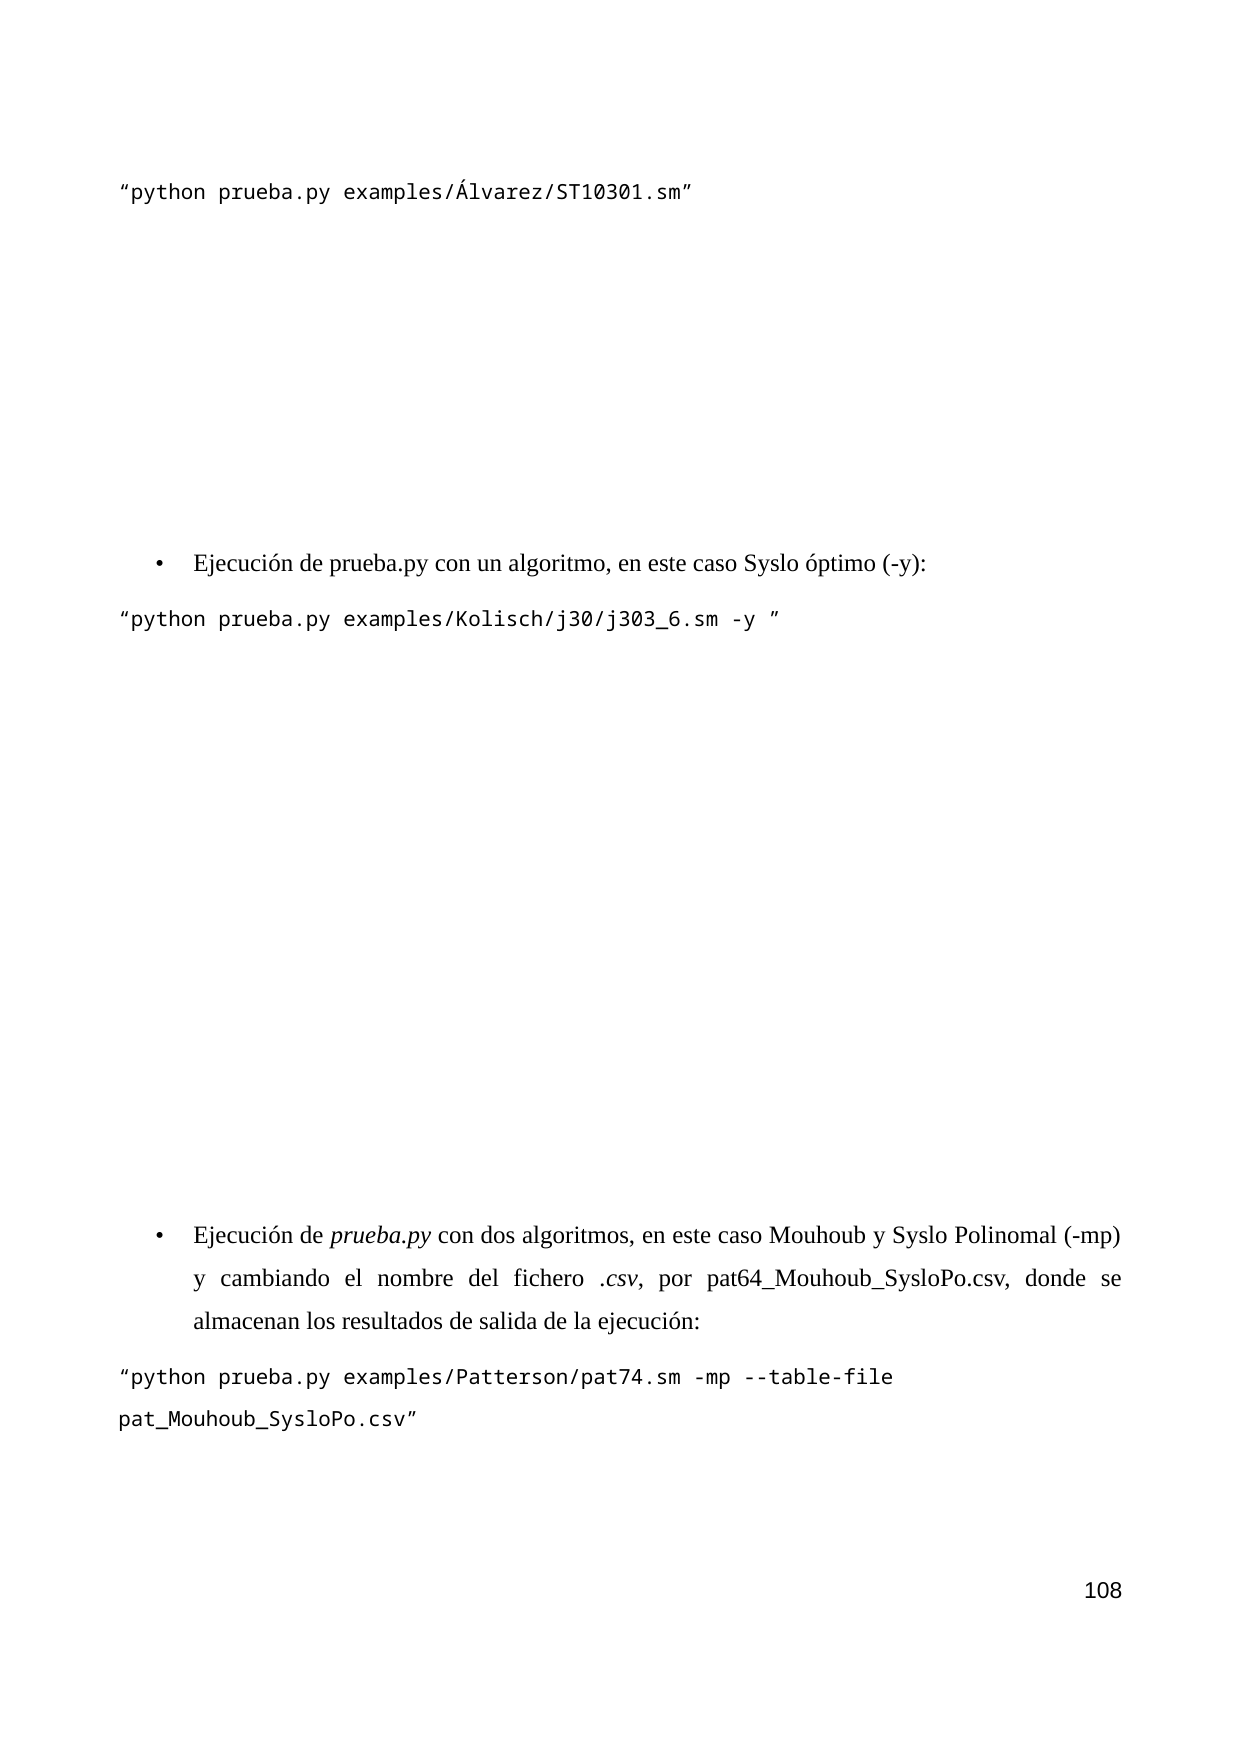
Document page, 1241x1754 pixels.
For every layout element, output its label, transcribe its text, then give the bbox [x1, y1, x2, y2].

text Numero de arcos: 38 [118, 919, 1122, 947]
text True [118, 444, 1122, 473]
text Numero de predecesores/sucesores: 48 [118, 1042, 1122, 1070]
text Filename; examples/Kolisch/j30/j303_6.sm [118, 714, 1122, 742]
text Utime: 0.01 [118, 837, 1122, 865]
text “python prueba.py examples/Álvarez/ST10301.sm” [118, 177, 1122, 206]
list Ejecución de prueba.py con dos algoritmos, en este caso Mouhoub y Syslo Polinomal (-mp) y cambiando el nombre del fichero .csv, por pat64_Mouhoub_SysloPo.csv, donde se almacenan los resultados de salida de la ejecución: [156, 1220, 1122, 1335]
text Check Conexos: OK --> Pass [118, 322, 1122, 350]
text Numero de arcos reales: [118, 960, 1122, 988]
text Filename; examples/Patterson/pat74.sm [118, 1508, 1122, 1537]
text Syslo Optimal [118, 755, 1122, 783]
text Utime: 0.0100 [118, 796, 1122, 824]
text Numero de nodos: 23 [118, 878, 1122, 906]
text OK  Pass [118, 1123, 1122, 1152]
text Filename: examples/Alvarez/ST10301.sm [118, 281, 1122, 309]
text Check Cycles: OK --> Pass [118, 404, 1122, 432]
text “python prueba.py examples/Kolisch/j30/j303_6.sm -y ” [118, 604, 1122, 632]
text Numero de arcos ficticios: 6 [118, 1001, 1122, 1029]
text Validations: [118, 1082, 1122, 1111]
text “python prueba.py examples/Patterson/pat74.sm -mp --table-file pat_Mouhoub_SysloPo.csv” [118, 1362, 1122, 1433]
text True [118, 363, 1122, 391]
list Ejecución de prueba.py con un algoritmo, en este caso Syslo óptimo (-y): [156, 548, 1122, 577]
